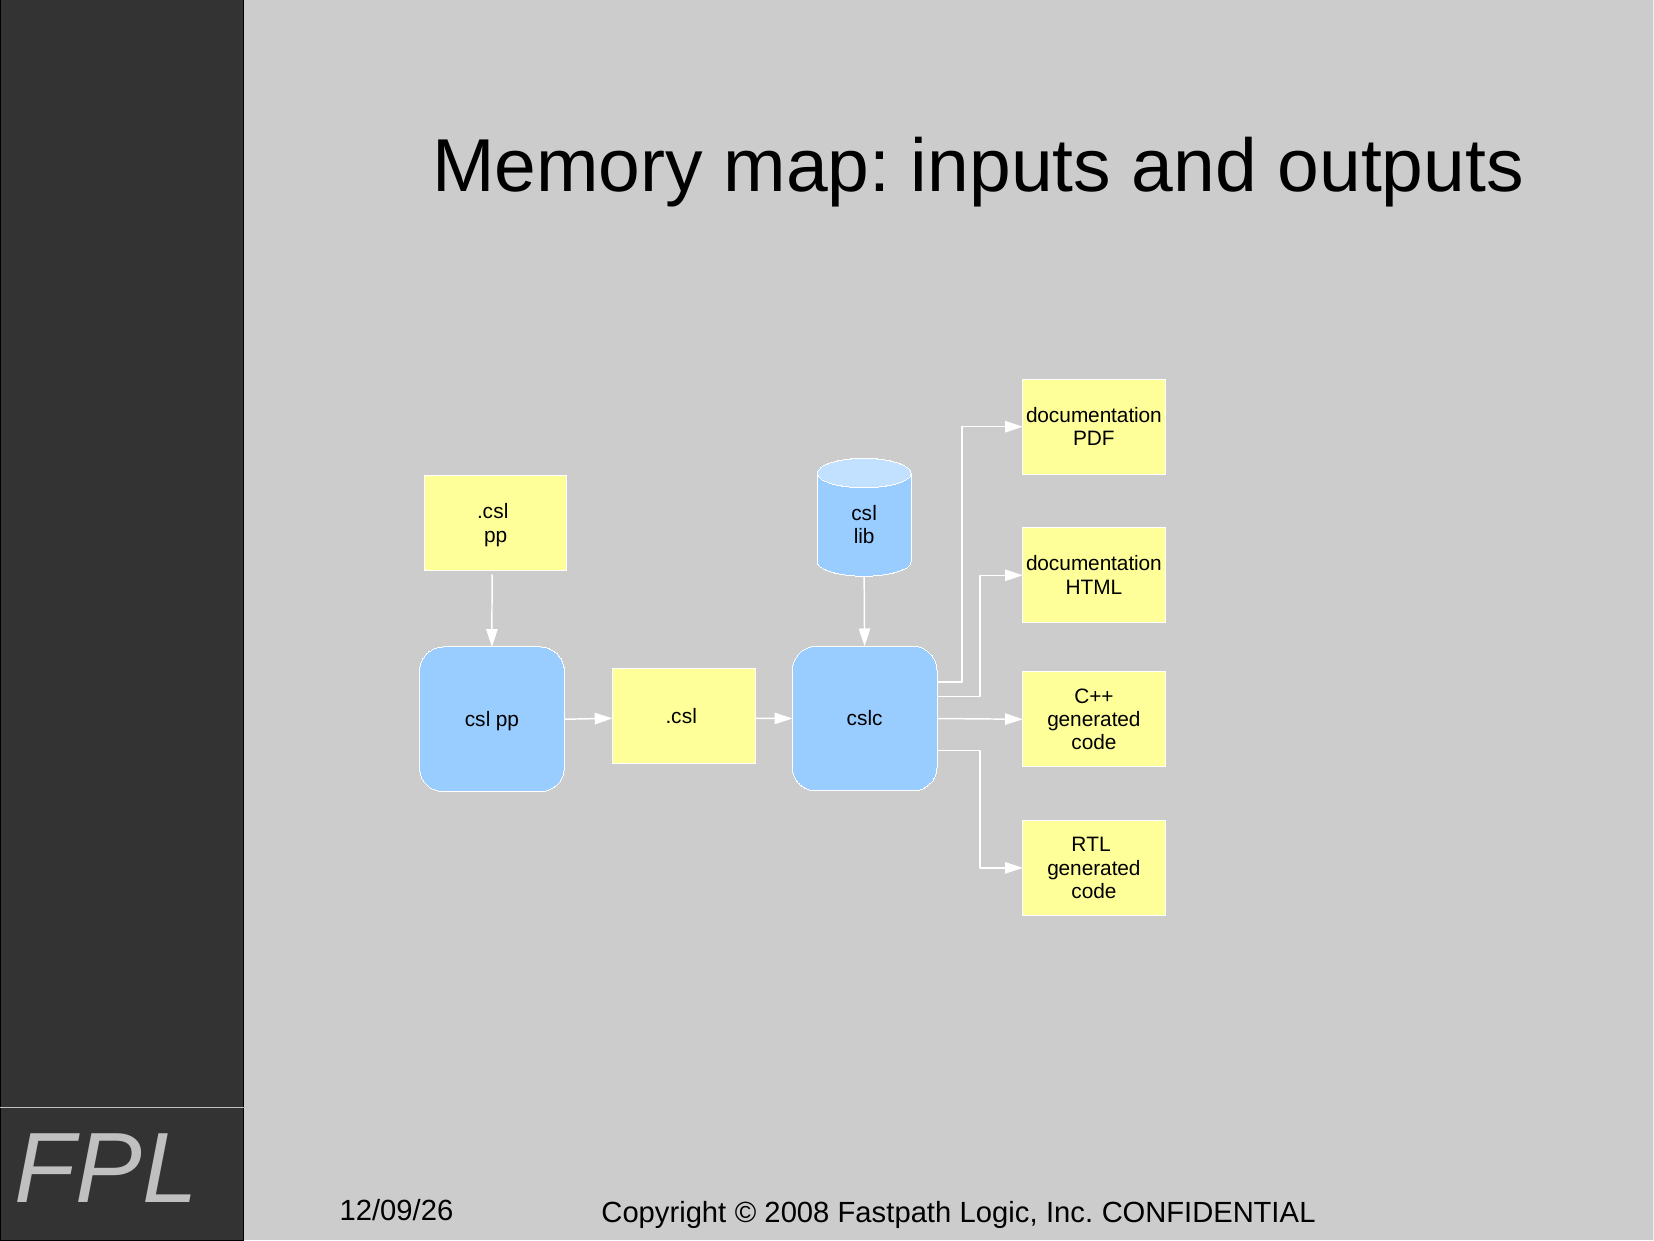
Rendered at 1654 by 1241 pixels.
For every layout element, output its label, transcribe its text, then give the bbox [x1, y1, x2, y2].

text_box csl lib [817, 474, 912, 577]
text_box csl pp [419, 646, 565, 792]
text_box .csl pp [424, 475, 567, 571]
text_box documentation PDF [1022, 379, 1166, 475]
text_box cslc [792, 646, 938, 791]
title Memory map: inputs and outputs [427, 57, 1530, 274]
text_box C++ generated code [1022, 671, 1166, 767]
text_box RTL generated code [1022, 820, 1166, 916]
text_box .csl [612, 668, 756, 764]
